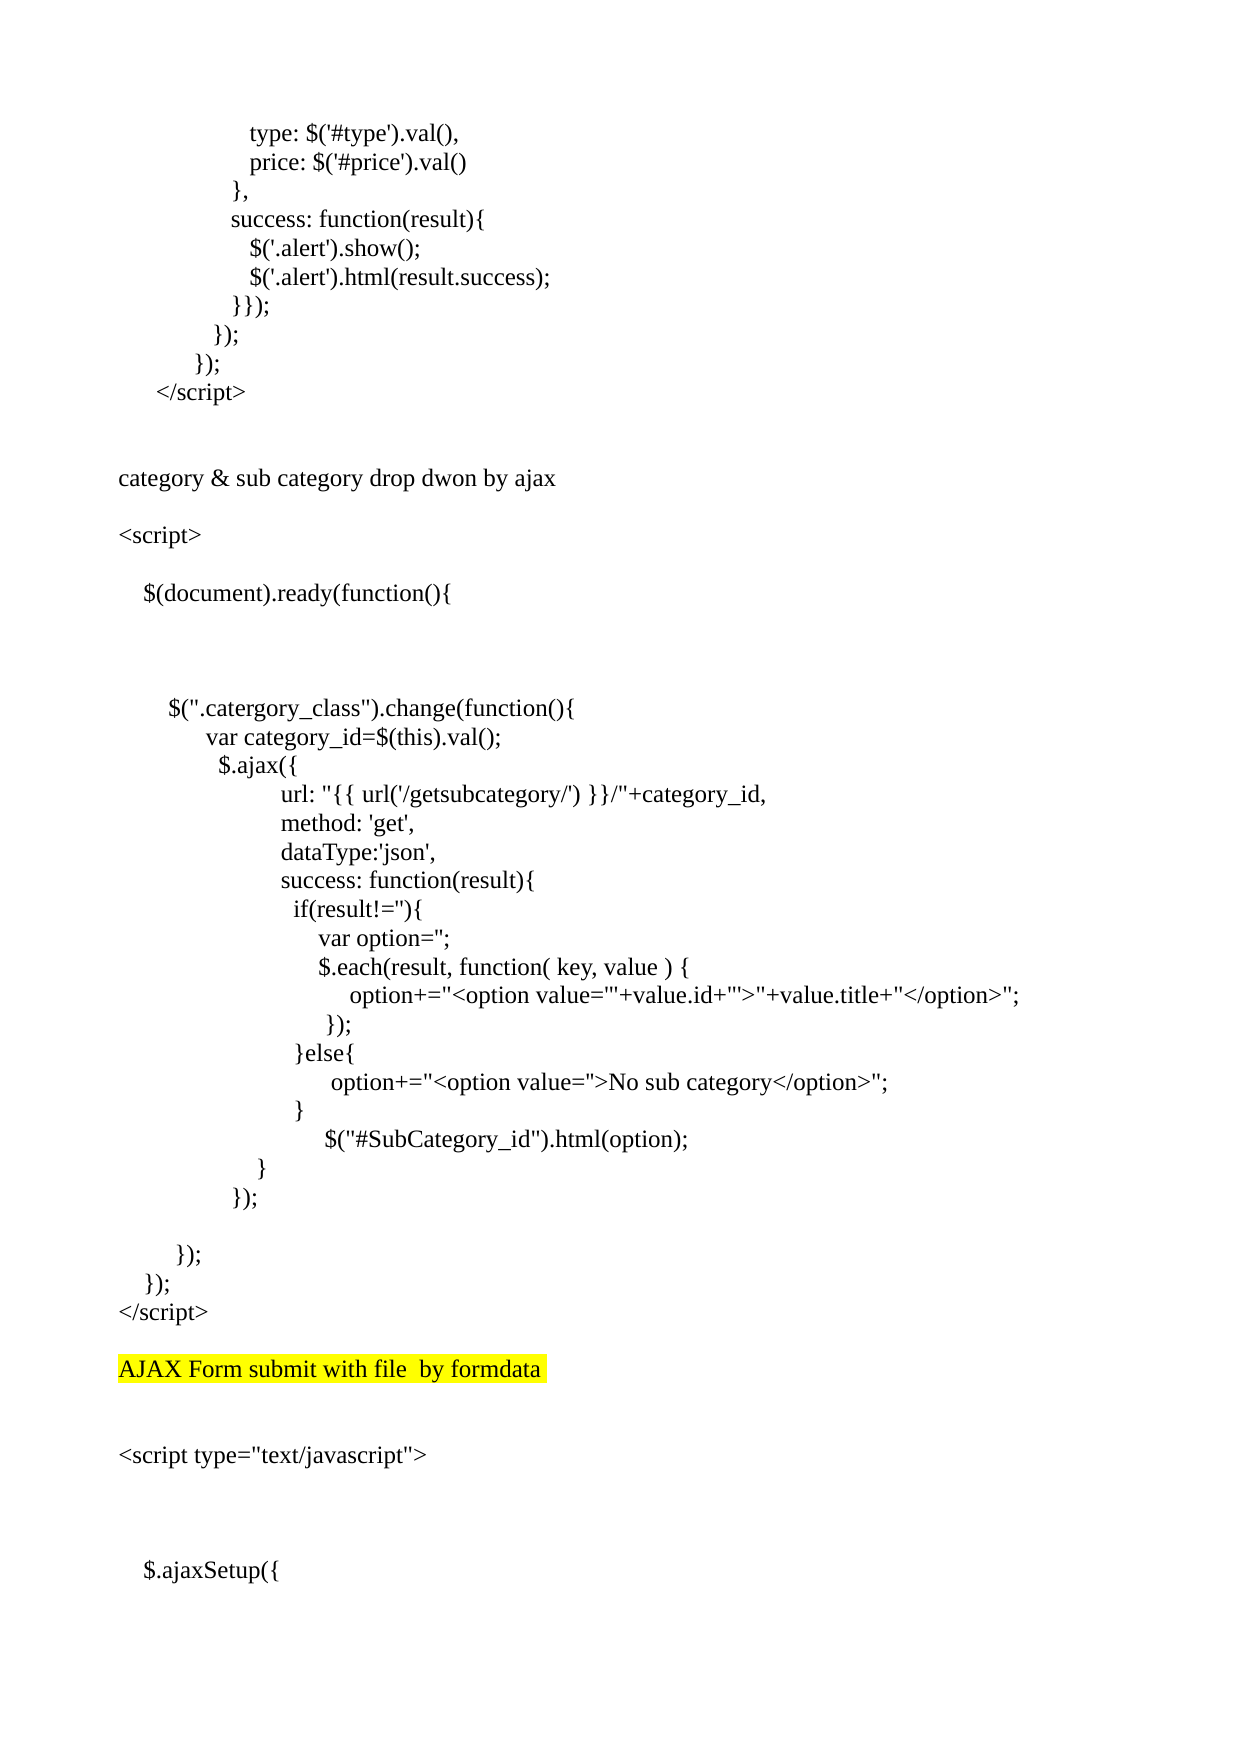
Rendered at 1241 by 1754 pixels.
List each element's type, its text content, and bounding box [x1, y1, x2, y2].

text <script type="text/javascript"> [118, 1441, 1122, 1469]
text }); [118, 1239, 1122, 1268]
text $(document).ready(function(){ [118, 578, 1122, 607]
text <script> [118, 521, 1122, 549]
text } [118, 1153, 1122, 1182]
text var option=''; [118, 923, 1122, 952]
text $("#SubCategory_id").html(option); [118, 1124, 1122, 1153]
text $.ajax({ [118, 751, 1122, 779]
text category & sub category drop dwon by ajax [118, 463, 1122, 492]
text if(result!=''){ [118, 894, 1122, 923]
text url: "{{ url('/getsubcategory/') }}/"+category_id, [118, 779, 1122, 808]
text price: $('#price').val() [118, 147, 1122, 176]
text success: function(result){ [118, 866, 1122, 894]
text $('.alert').html(result.success); [118, 262, 1122, 291]
text }else{ [118, 1038, 1122, 1067]
text dataType:'json', [118, 837, 1122, 866]
text success: function(result){ [118, 204, 1122, 233]
text } [118, 1096, 1122, 1124]
text }}); [118, 291, 1122, 319]
text var category_id=$(this).val(); [118, 722, 1122, 751]
text </script> [118, 1297, 1122, 1326]
text }); [118, 1009, 1122, 1038]
text </script> [118, 377, 1122, 406]
text }); [118, 1182, 1122, 1211]
text option+="<option value=''>No sub category</option>"; [118, 1067, 1122, 1096]
text $.each(result, function( key, value ) { [118, 952, 1122, 981]
text }); [118, 348, 1122, 377]
text }); [118, 319, 1122, 348]
text }); [118, 1268, 1122, 1297]
text $.ajaxSetup({ [118, 1556, 1122, 1584]
text $('.alert').show(); [118, 233, 1122, 262]
text }, [118, 176, 1122, 204]
text option+="<option value='"+value.id+"'>"+value.title+"</option>"; [118, 981, 1122, 1009]
text method: 'get', [118, 808, 1122, 837]
text $(".catergory_class").change(function(){ [118, 693, 1122, 722]
text type: $('#type').val(), [118, 118, 1122, 147]
text AJAX Form submit with file by formdata [118, 1354, 1122, 1383]
